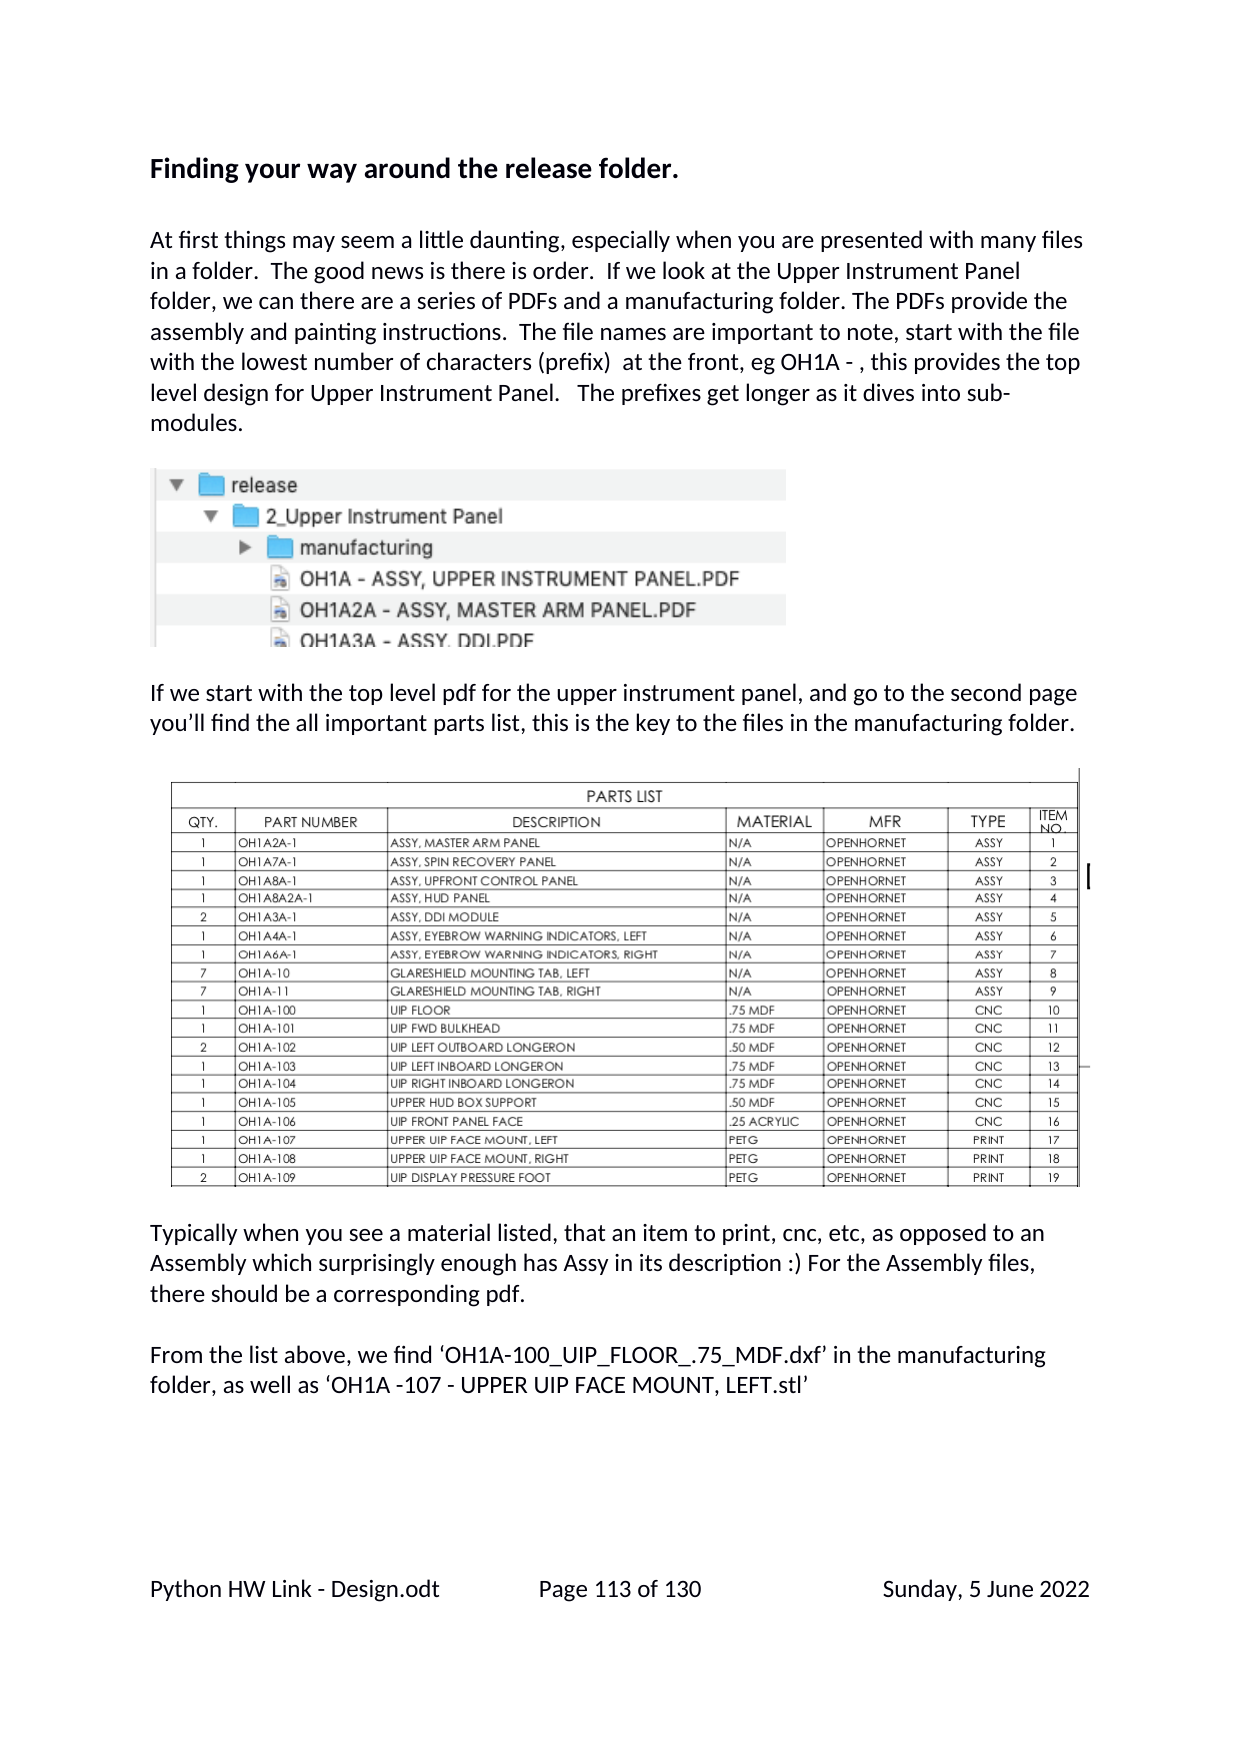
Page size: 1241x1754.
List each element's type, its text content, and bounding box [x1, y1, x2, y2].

picture [150, 768, 1091, 1187]
subtitle Finding your way around the release folder. [150, 150, 1090, 186]
text From the list above, we find ‘OH1A-100_UIP_FLOOR_.75_MDF.dxf’ in the manufacturing folder, as well as ‘OH1A -107 - UPPER UIP FACE MOUNT, LEFT.stl’ [150, 1339, 1090, 1400]
picture [150, 468, 786, 647]
text At first things may seem a little daunting, especially when you are presented with many files in a folder. The good news is there is order. If we look at the Upper Instrument Panel folder, we can there are a series of PDFs and a manufacturing folder. The PDFs provide the assembly and painting instructions. The file names are important to note, start with the file with the lowest number of characters (prefix) at the front, eg OH1A - , this provides the top level design for Upper Instrument Panel. The prefixes get longer as it dives into sub-modules. [150, 224, 1090, 438]
text If we start with the top level pdf for the upper instrument panel, and go to the second page you’ll find the all important parts list, this is the key to the files in the manufacturing folder. [150, 677, 1090, 738]
text Typically when you see a material listed, that an item to print, cnc, etc, as opposed to an Assembly which surprisingly enough has Assy in its description :) For the Assembly files, there should be a corresponding pdf. [150, 1217, 1090, 1308]
